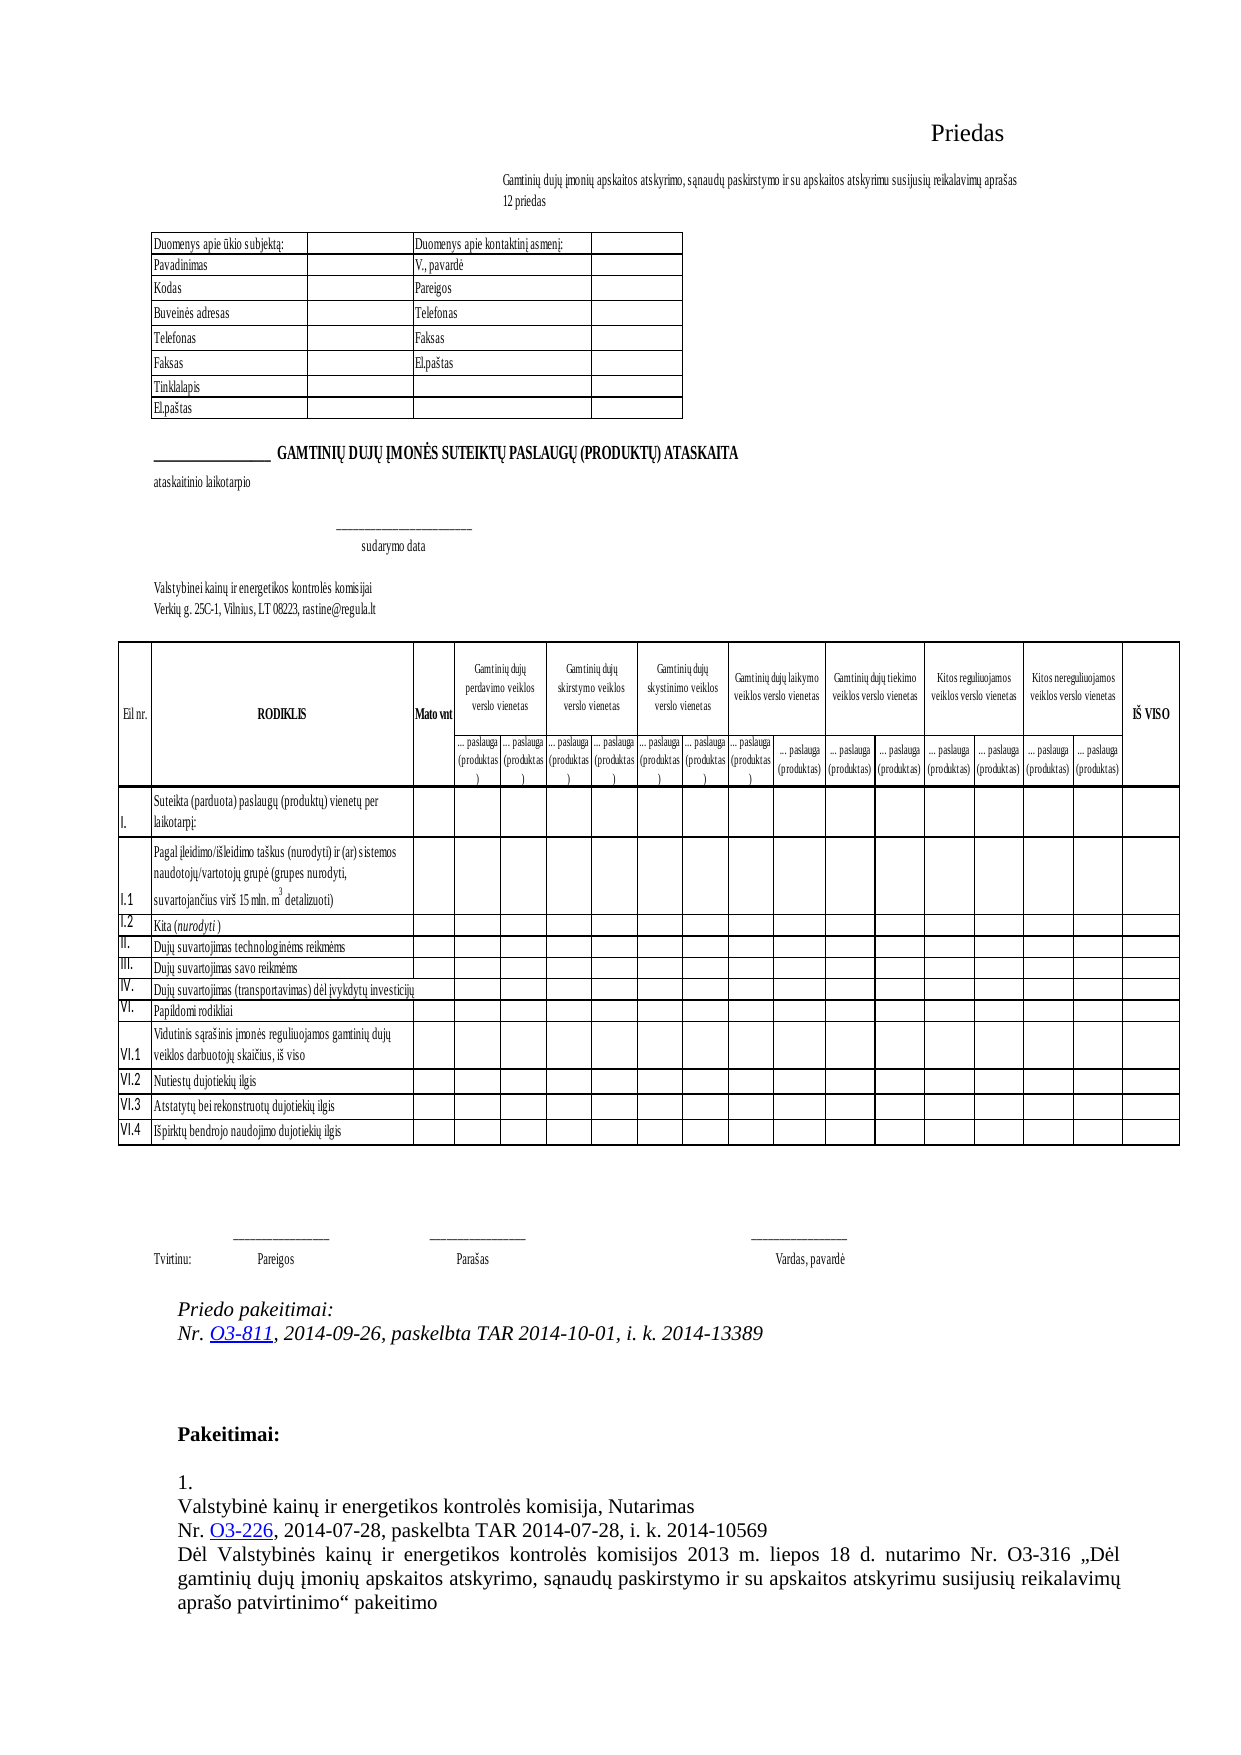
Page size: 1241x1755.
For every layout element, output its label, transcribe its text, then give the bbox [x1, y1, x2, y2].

text Valstybinė kainų ir energetikos kontrolės komisija, Nutarimas [177, 1494, 1122, 1518]
text Priedo pakeitimai: [177, 1297, 1122, 1321]
text Priedas [177, 118, 1004, 147]
text Pakeitimai: [177, 1422, 1122, 1446]
text Dėl Valstybinės kainų ir energetikos kontrolės komisijos 2013 m. liepos 18 d. nutarimo Nr. O3-316 „Dėl gamtinių dujų įmonių apskaitos atskyrimo, sąnaudų paskirstymo ir su apskaitos atskyrimu susijusių reikalavimų aprašo patvirtinimo“ pakeitimo [177, 1542, 1122, 1614]
text 1. [177, 1470, 1122, 1494]
text Nr. O3-226, 2014-07-28, paskelbta TAR 2014-07-28, i. k. 2014-10569 [177, 1518, 1122, 1542]
text Nr. O3-811, 2014-09-26, paskelbta TAR 2014-10-01, i. k. 2014-13389 [177, 1321, 1122, 1345]
